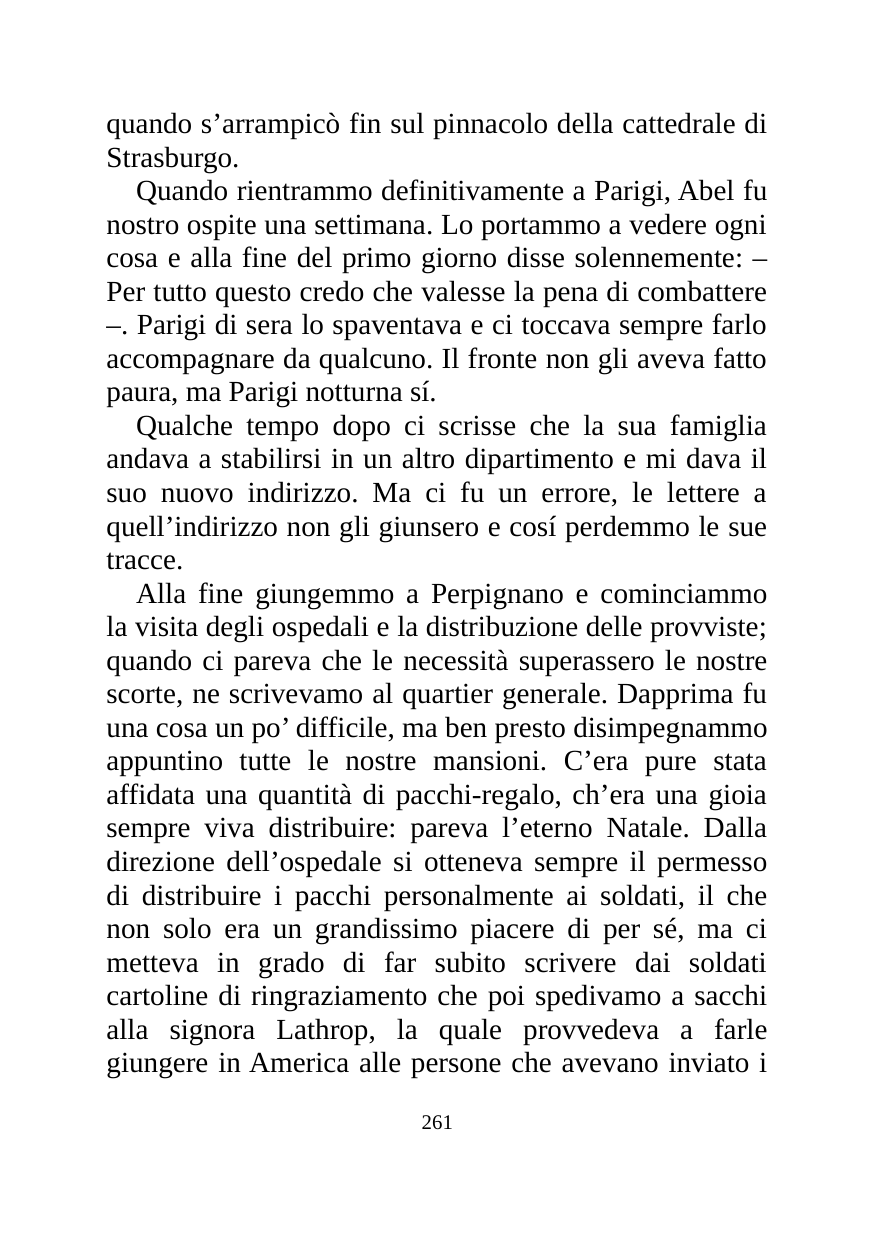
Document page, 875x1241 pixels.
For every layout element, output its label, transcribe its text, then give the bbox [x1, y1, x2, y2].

text Qualche tempo dopo ci scrisse che la sua famiglia andava a stabilirsi in un altro dipartimento e mi dava il suo nuovo indirizzo. Ma ci fu un errore, le lettere a quell’indirizzo non gli giunsero e cosí perdemmo le sue tracce. [106, 408, 768, 576]
text Alla fine giungemmo a Perpignano e cominciammo la visita degli ospedali e la distribuzione delle provviste; quando ci pareva che le necessità superassero le nostre scorte, ne scrivevamo al quartier generale. Dapprima fu una cosa un po’ difficile, ma ben presto disimpegnammo appuntino tutte le nostre mansioni. C’era pure stata affidata una quantità di pacchi-regalo, ch’era una gioia sempre viva distribuire: pareva l’eterno Natale. Dalla direzione dell’ospedale si otteneva sempre il permesso di distribuire i pacchi personalmente ai soldati, il che non solo era un grandissimo piacere di per sé, ma ci metteva in grado di far subito scrivere dai soldati cartoline di ringraziamento che poi spedivamo a sacchi alla signora Lathrop, la quale provvedeva a farle giungere in America alle persone che avevano inviato i [106, 576, 768, 1079]
text Quando rientrammo definitivamente a Parigi, Abel fu nostro ospite una settimana. Lo portammo a vedere ogni cosa e alla fine del primo giorno disse solennemente: – Per tutto questo credo che valesse la pena di combattere –. Parigi di sera lo spaventava e ci toccava sempre farlo accompagnare da qualcuno. Il fronte non gli aveva fatto paura, ma Parigi notturna sí. [106, 173, 768, 408]
text quando s’arrampicò fin sul pinnacolo della cattedrale di Strasburgo. [106, 106, 768, 173]
